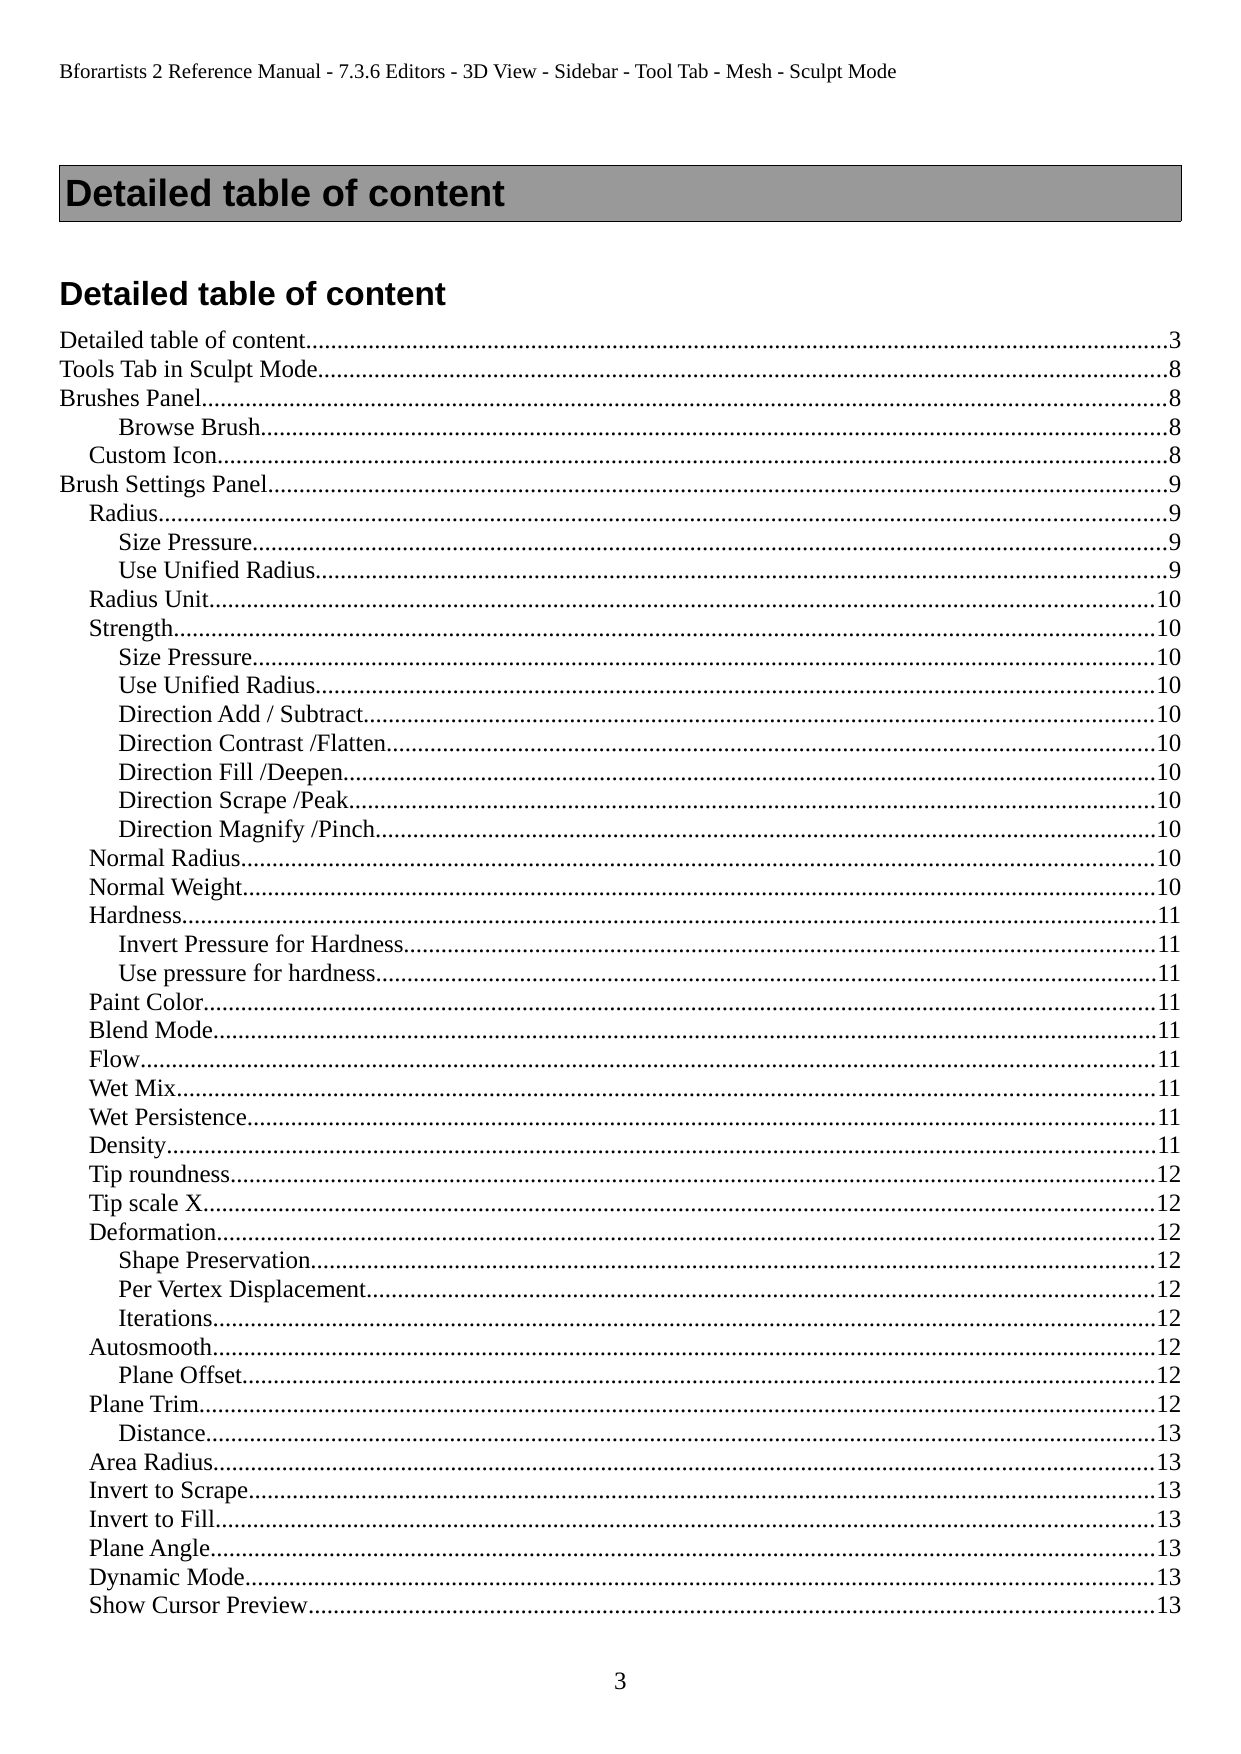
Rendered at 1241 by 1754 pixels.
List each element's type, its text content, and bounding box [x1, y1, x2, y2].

text Distance 13 [118, 1418, 1181, 1447]
text Invert Pressure for Hardness 11 [118, 929, 1181, 958]
text Tip scale X 12 [88, 1188, 1181, 1217]
text Tip roundness 12 [88, 1159, 1181, 1188]
text Radius Unit 10 [88, 584, 1181, 613]
text Autosmooth 12 [88, 1332, 1181, 1360]
text Size Pressure 10 [118, 642, 1181, 670]
text Plane Offset 12 [118, 1360, 1181, 1389]
text Direction Scrape /Peak 10 [118, 785, 1181, 814]
text Custom Icon 8 [88, 440, 1181, 469]
text Direction Fill /Deepen 10 [118, 757, 1181, 785]
text Direction Contrast /Flatten 10 [118, 728, 1181, 757]
text Show Cursor Preview 13 [88, 1590, 1181, 1619]
text Direction Add / Subtract 10 [118, 699, 1181, 728]
subtitle Detailed table of content [59, 274, 1181, 313]
text Detailed table of content 3 [59, 325, 1181, 354]
text Use Unified Radius 9 [118, 555, 1181, 584]
text Shape Preservation 12 [118, 1245, 1181, 1274]
text Use Unified Radius 10 [118, 670, 1181, 699]
text Deformation 12 [88, 1217, 1181, 1245]
text Use pressure for hardness 11 [118, 958, 1181, 987]
text Per Vertex Displacement 12 [118, 1274, 1181, 1303]
text Browse Brush 8 [118, 412, 1181, 440]
text Direction Magnify /Pinch 10 [118, 814, 1181, 843]
text Strength 10 [88, 613, 1181, 642]
text Invert to Scrape 13 [88, 1475, 1181, 1504]
text Brushes Panel 8 [59, 383, 1181, 412]
text Tools Tab in Sculpt Mode 8 [59, 354, 1181, 383]
text Radius 9 [88, 498, 1181, 527]
text Paint Color 11 [88, 987, 1181, 1015]
text Invert to Fill 13 [88, 1504, 1181, 1533]
text Blend Mode 11 [88, 1015, 1181, 1044]
text Area Radius 13 [88, 1447, 1181, 1475]
text Normal Weight 10 [88, 872, 1181, 900]
text Brush Settings Panel 9 [59, 469, 1181, 498]
text Density 11 [88, 1130, 1181, 1159]
text Hardness 11 [88, 900, 1181, 929]
text Flow 11 [88, 1044, 1181, 1073]
text Iterations 12 [118, 1303, 1181, 1332]
text Plane Angle 13 [88, 1533, 1181, 1562]
text Wet Mix 11 [88, 1073, 1181, 1102]
text Plane Trim 12 [88, 1389, 1181, 1418]
text Wet Persistence 11 [88, 1102, 1181, 1130]
text Normal Radius 10 [88, 843, 1181, 872]
text Dynamic Mode 13 [88, 1562, 1181, 1590]
text Size Pressure 9 [118, 527, 1181, 555]
table_header Detailed table of content [60, 166, 1181, 221]
